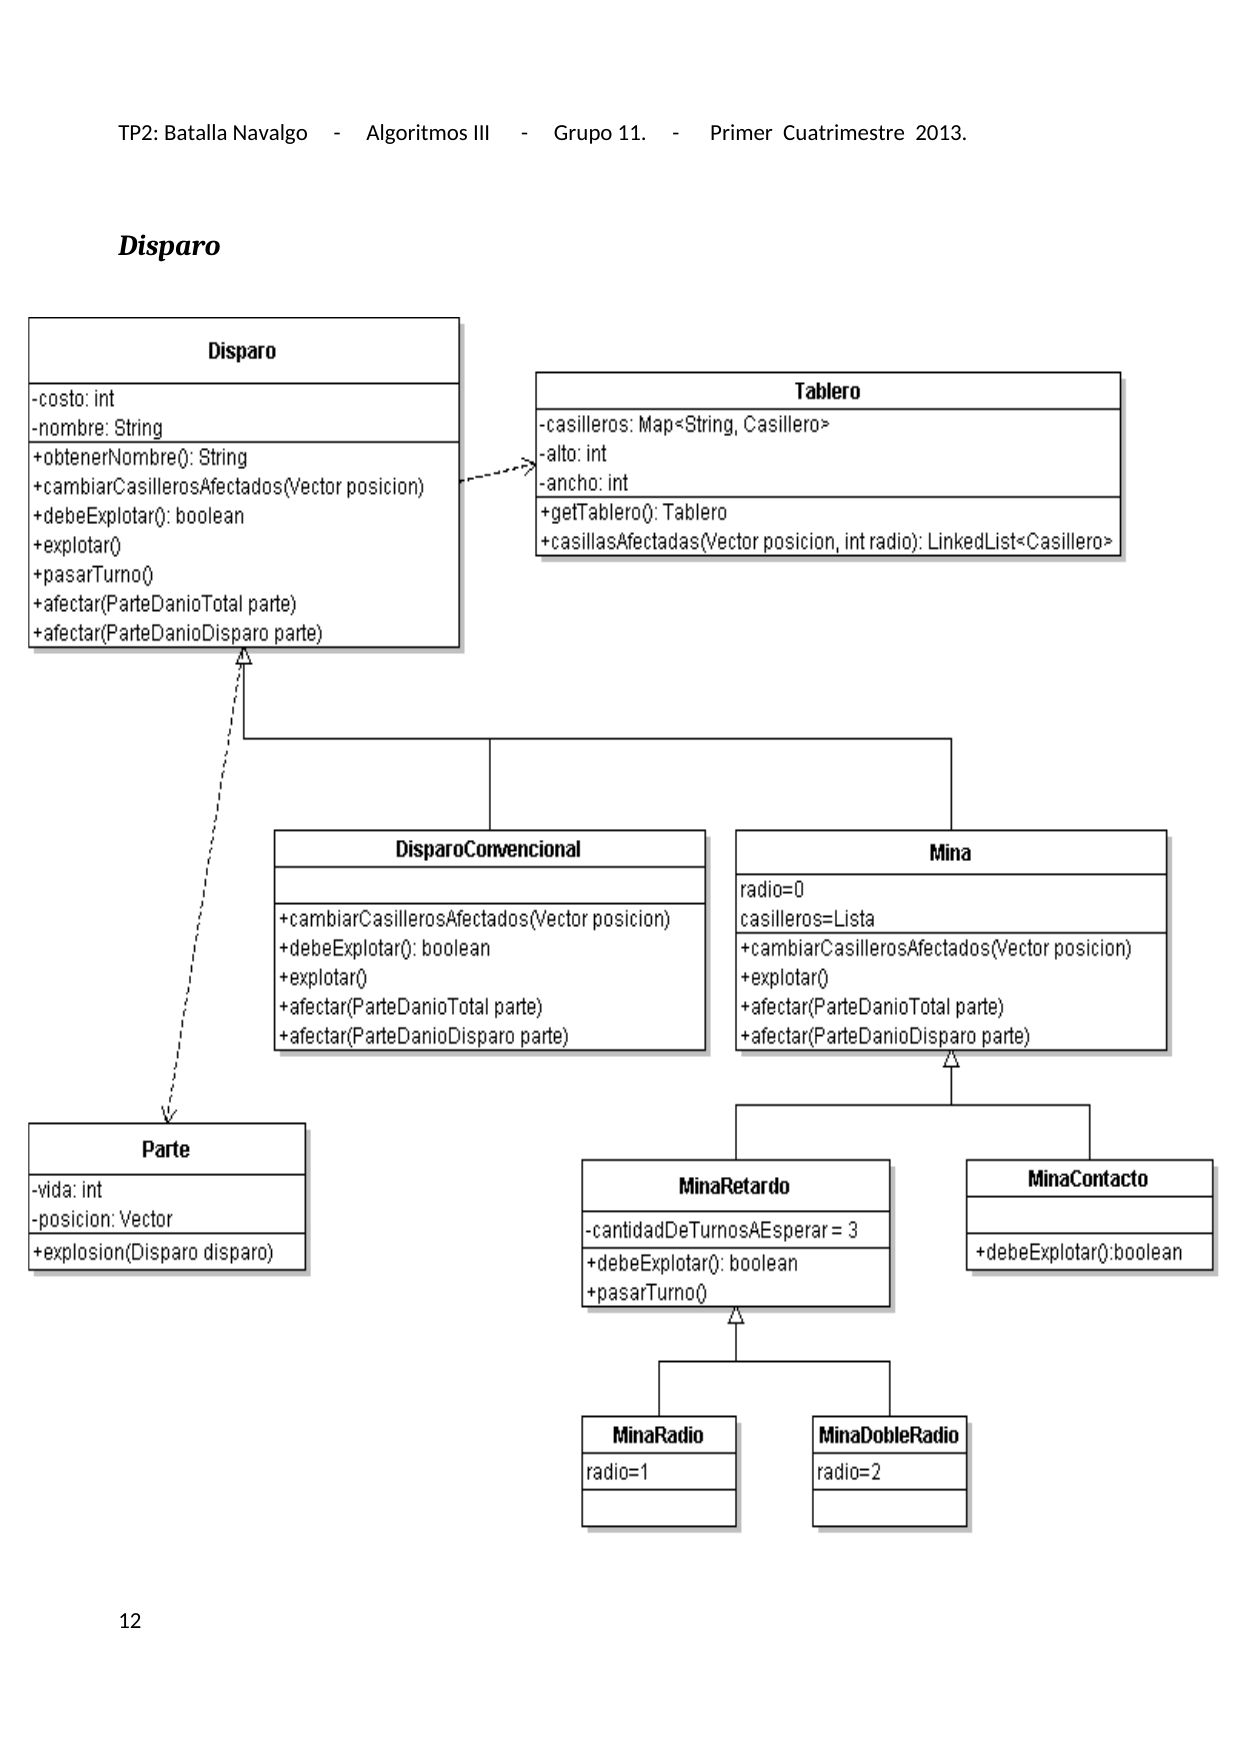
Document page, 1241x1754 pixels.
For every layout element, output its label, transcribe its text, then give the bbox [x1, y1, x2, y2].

picture [28, 317, 1220, 1535]
text Disparo [118, 229, 1122, 262]
